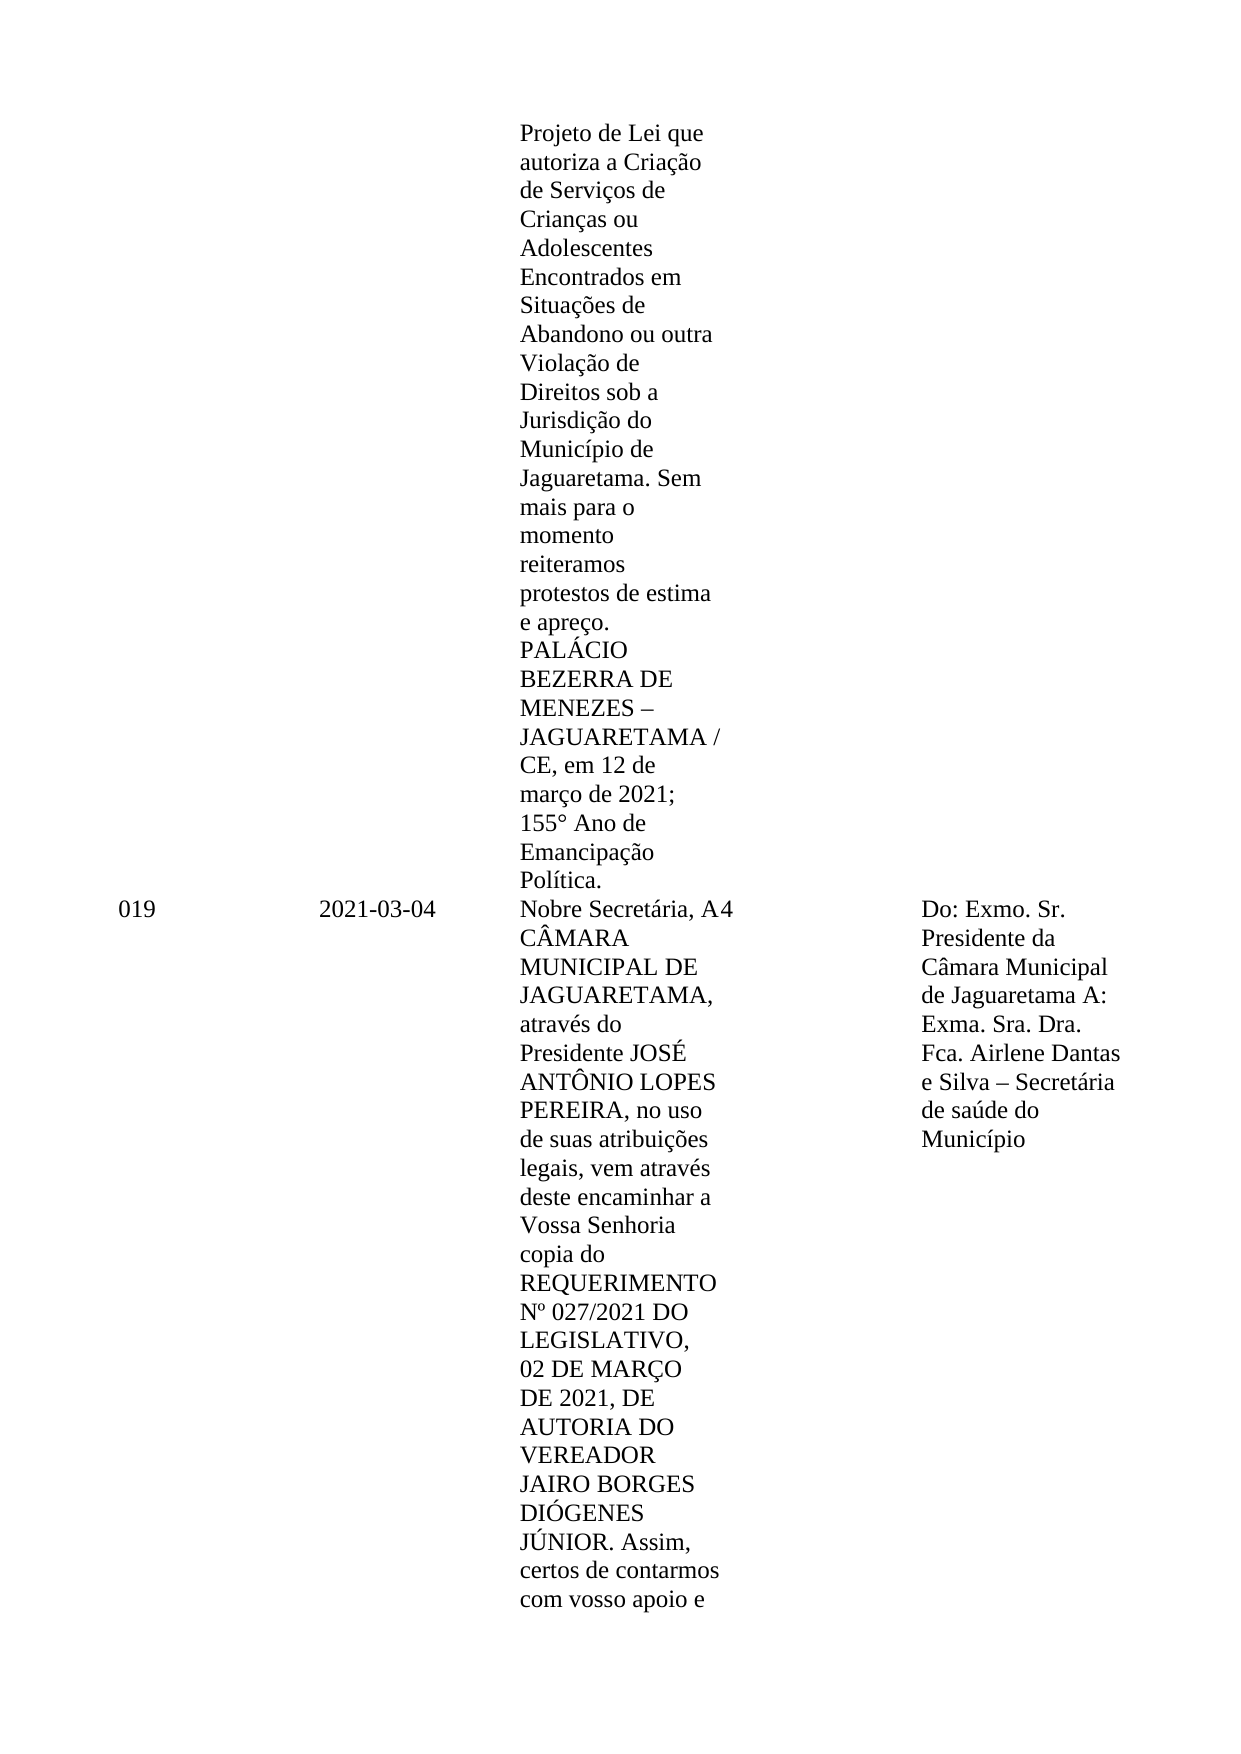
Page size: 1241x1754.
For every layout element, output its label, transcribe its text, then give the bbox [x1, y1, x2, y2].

table_cell [319, 118, 519, 894]
table_cell [921, 118, 1122, 894]
table_cell 019 [118, 894, 319, 1613]
table_cell [720, 118, 921, 894]
table_cell Nobre Secretária, A CÂMARA MUNICIPAL DE JAGUARETAMA, através do Presidente JOSÉ ANTÔNIO LOPES PEREIRA, no uso de suas atribuições legais, vem através deste encaminhar a Vossa Senhoria copia do REQUERIMENTO Nº 027/2021 DO LEGISLATIVO, 02 DE MARÇO DE 2021, DE AUTORIA DO VEREADOR JAIRO BORGES DIÓGENES JÚNIOR. Assim, certos de contarmos com vosso apoio e [520, 894, 720, 1613]
table_cell [118, 118, 319, 894]
table_cell Do: Exmo. Sr. Presidente da Câmara Municipal de Jaguaretama A: Exma. Sra. Dra. Fca. Airlene Dantas e Silva – Secretária de saúde do Município [921, 894, 1122, 1613]
table_cell Projeto de Lei que autoriza a Criação de Serviços de Crianças ou Adolescentes Encontrados em Situações de Abandono ou outra Violação de Direitos sob a Jurisdição do Município de Jaguaretama. Sem mais para o momento reiteramos protestos de estima e apreço. PALÁCIO BEZERRA DE MENEZES – JAGUARETAMA / CE, em 12 de março de 2021; 155° Ano de Emancipação Política. [520, 118, 720, 894]
table_cell 2021-03-04 [319, 894, 519, 1613]
table_cell 4 [720, 894, 921, 1613]
